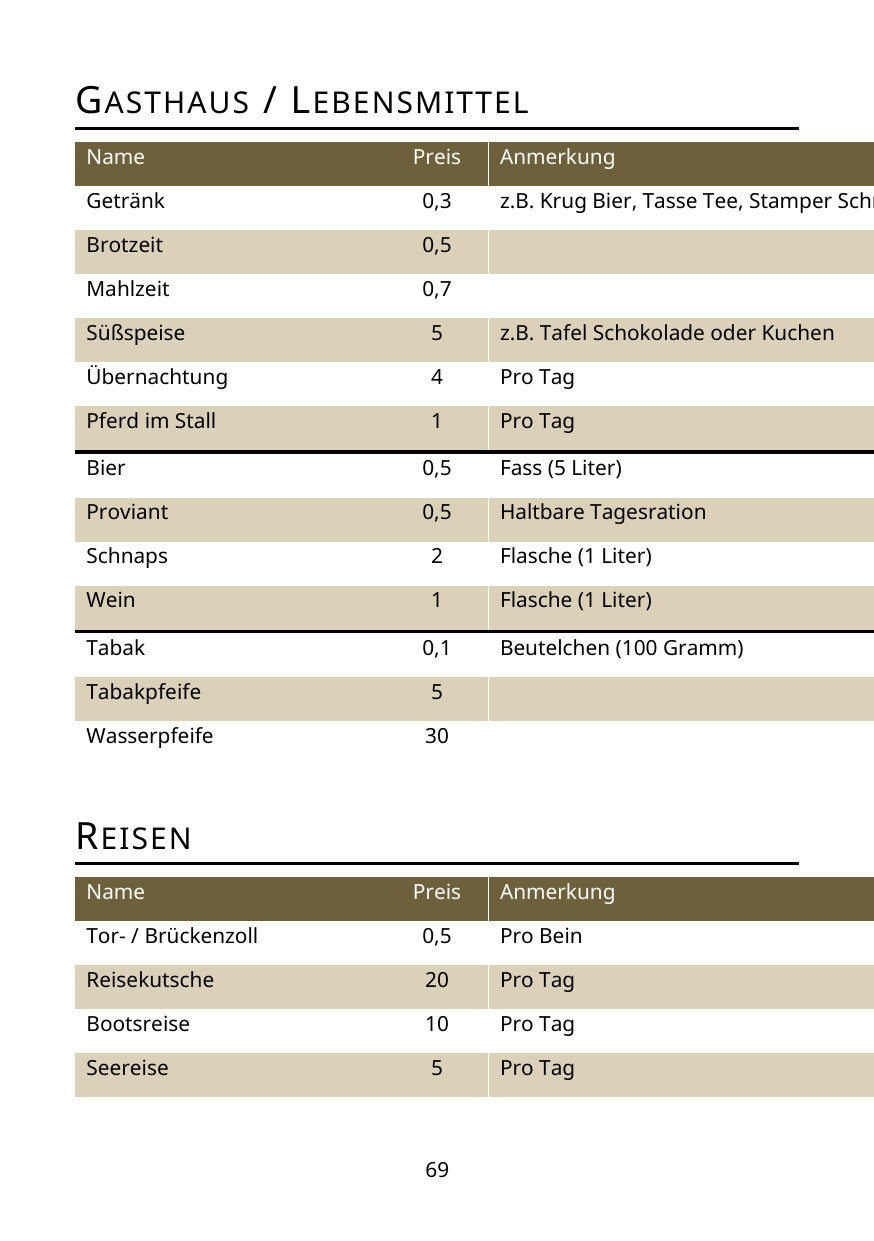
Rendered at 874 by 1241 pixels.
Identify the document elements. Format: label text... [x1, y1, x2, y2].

subtitle Reisen [75, 809, 799, 862]
table_header Preis [385, 877, 488, 921]
table_cell 1 [385, 406, 488, 450]
table_cell Haltbare Tagesration [489, 498, 874, 542]
table_cell 10 [385, 1009, 488, 1053]
table_cell z.B. Tafel Schokolade oder Kuchen [489, 318, 874, 362]
table_cell 0,7 [385, 274, 488, 318]
table_cell 4 [385, 362, 488, 406]
table_cell 0,5 [385, 921, 488, 965]
table_cell Tabak [75, 633, 385, 677]
table_cell Getränk [75, 186, 385, 230]
table_cell Pro Tag [489, 1053, 874, 1097]
table_cell Wasserpfeife [75, 721, 385, 765]
table_cell 1 [385, 586, 488, 630]
table_cell Brotzeit [75, 230, 385, 274]
table_cell 30 [385, 721, 488, 765]
table_cell [489, 230, 874, 274]
table_cell z.B. Krug Bier, Tasse Tee, Stamper Schnaps [489, 186, 874, 230]
table_cell Reisekutsche [75, 965, 385, 1009]
table_cell 0,5 [385, 498, 488, 542]
table_cell 0,3 [385, 186, 488, 230]
table_cell Wein [75, 586, 385, 630]
table_header Name [75, 142, 385, 186]
table_cell Beutelchen (100 Gramm) [489, 633, 874, 677]
table_cell Seereise [75, 1053, 385, 1097]
table_cell Pro Tag [489, 1009, 874, 1053]
table_cell Proviant [75, 498, 385, 542]
table_cell Tabakpfeife [75, 677, 385, 721]
table_cell 0,5 [385, 230, 488, 274]
table_cell 5 [385, 318, 488, 362]
table_cell 5 [385, 1053, 488, 1097]
table_header Anmerkung [489, 877, 874, 921]
table_cell Bier [75, 454, 385, 497]
table_cell Mahlzeit [75, 274, 385, 318]
subtitle Gasthaus / Lebensmittel [75, 74, 799, 127]
table_cell Übernachtung [75, 362, 385, 406]
table_cell Pro Tag [489, 965, 874, 1009]
table_cell Bootsreise [75, 1009, 385, 1053]
table_header Anmerkung [489, 142, 874, 186]
table_cell Pro Bein [489, 921, 874, 965]
table_cell Flasche (1 Liter) [489, 586, 874, 630]
table_cell Süßspeise [75, 318, 385, 362]
table_cell [489, 677, 874, 721]
table_header Name [75, 877, 385, 921]
table_cell Pferd im Stall [75, 406, 385, 450]
table_cell Tor- / Brückenzoll [75, 921, 385, 965]
table_header Preis [385, 142, 488, 186]
table_cell 5 [385, 677, 488, 721]
table_cell 0,5 [385, 454, 488, 497]
table_cell 0,1 [385, 633, 488, 677]
table_cell 2 [385, 542, 488, 586]
table_cell [489, 274, 874, 318]
table_cell Pro Tag [489, 362, 874, 406]
table_cell Schnaps [75, 542, 385, 586]
table_cell Pro Tag [489, 406, 874, 450]
table_cell [489, 721, 874, 765]
table_cell Flasche (1 Liter) [489, 542, 874, 586]
table_cell 20 [385, 965, 488, 1009]
table_cell Fass (5 Liter) [489, 454, 874, 497]
